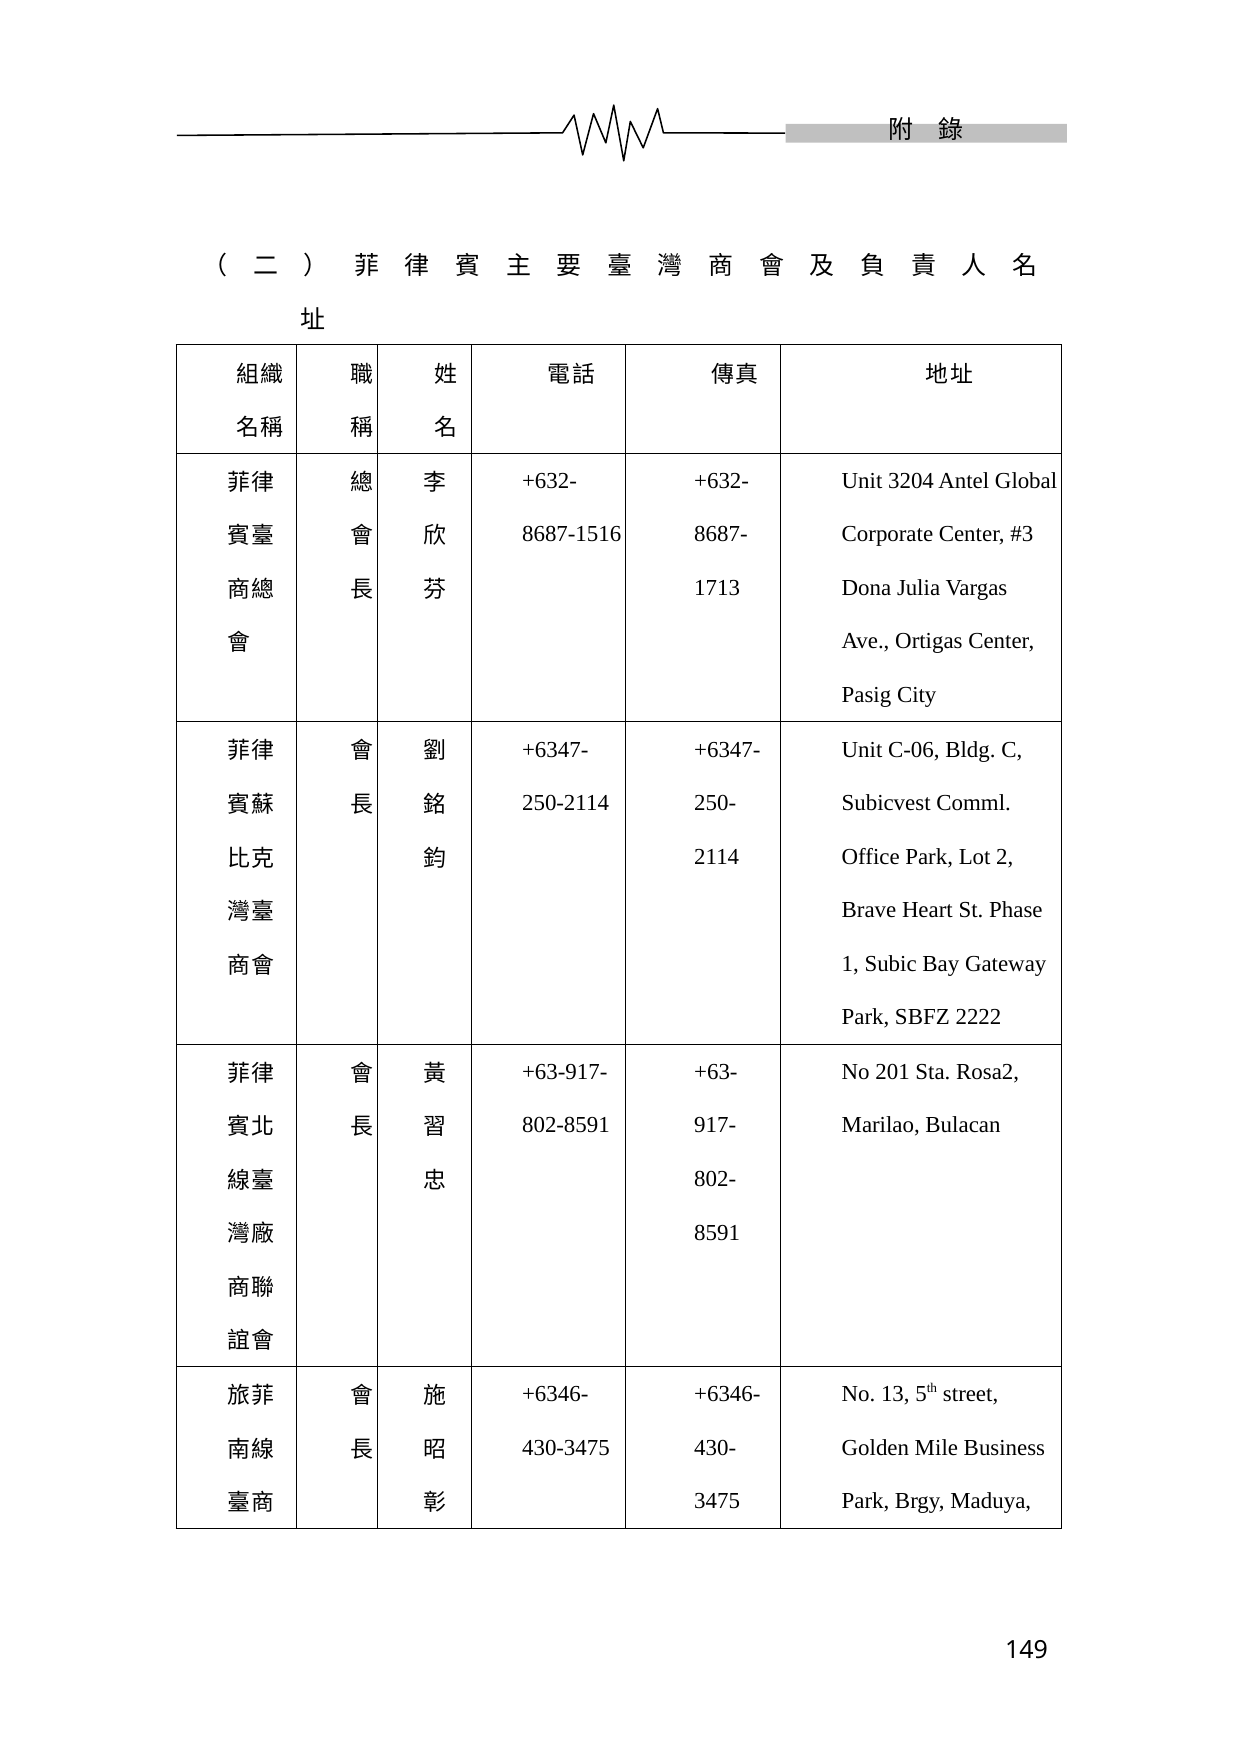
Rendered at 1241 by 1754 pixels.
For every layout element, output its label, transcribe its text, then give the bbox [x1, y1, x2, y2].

table_cell +63-917-802-8591 [626, 1045, 780, 1366]
table_header 姓名 [378, 345, 471, 452]
table_cell 會長 [297, 722, 377, 1043]
table_cell Unit C-06, Bldg. C, Subicvest Comml. Office Park, Lot 2, Brave Heart St. Phase 1, Subic Bay Gateway Park, SBFZ 2222 [781, 722, 1061, 1043]
table_cell +632-8687-1516 [472, 454, 625, 721]
table_cell +6347-250-2114 [472, 722, 625, 1043]
table_cell 會長 [297, 1367, 377, 1527]
table_cell 會長 [297, 1045, 377, 1366]
table_cell 總會長 [297, 454, 377, 721]
table_cell 菲律賓北線臺灣廠商聯誼會 [177, 1045, 296, 1366]
table_cell +6346-430-3475 [626, 1367, 780, 1527]
table_cell +63-917-802-8591 [472, 1045, 625, 1366]
table_cell +6347-250-2114 [626, 722, 780, 1043]
table_cell No. 13, 5th street, Golden Mile Business Park, Brgy, Maduya, [781, 1367, 1061, 1527]
table_cell 旅菲南線臺商 [177, 1367, 296, 1527]
table_header 電話 [472, 345, 625, 452]
table_cell 劉銘鈞 [378, 722, 471, 1043]
table_cell 黃習忠 [378, 1045, 471, 1366]
table_cell 菲律賓臺商總會 [177, 454, 296, 721]
table_cell 菲律賓蘇比克灣臺商會 [177, 722, 296, 1043]
table_cell +632-8687-1713 [626, 454, 780, 721]
table_cell +6346-430-3475 [472, 1367, 625, 1527]
table_header 地址 [781, 345, 1061, 452]
table_cell Unit 3204 Antel Global Corporate Center, #3 Dona Julia Vargas Ave., Ortigas Center, Pasig City [781, 454, 1061, 721]
table_header 組織名稱 [177, 345, 296, 452]
table_header 職稱 [297, 345, 377, 452]
table_cell 施昭彰 [378, 1367, 471, 1527]
text （二）菲律賓主要臺灣商會及負責人名址 [202, 237, 1063, 344]
table_cell No 201 Sta. Rosa2, Marilao, Bulacan [781, 1045, 1061, 1366]
table_header 傳真 [626, 345, 780, 452]
table_cell 李欣芬 [378, 454, 471, 721]
